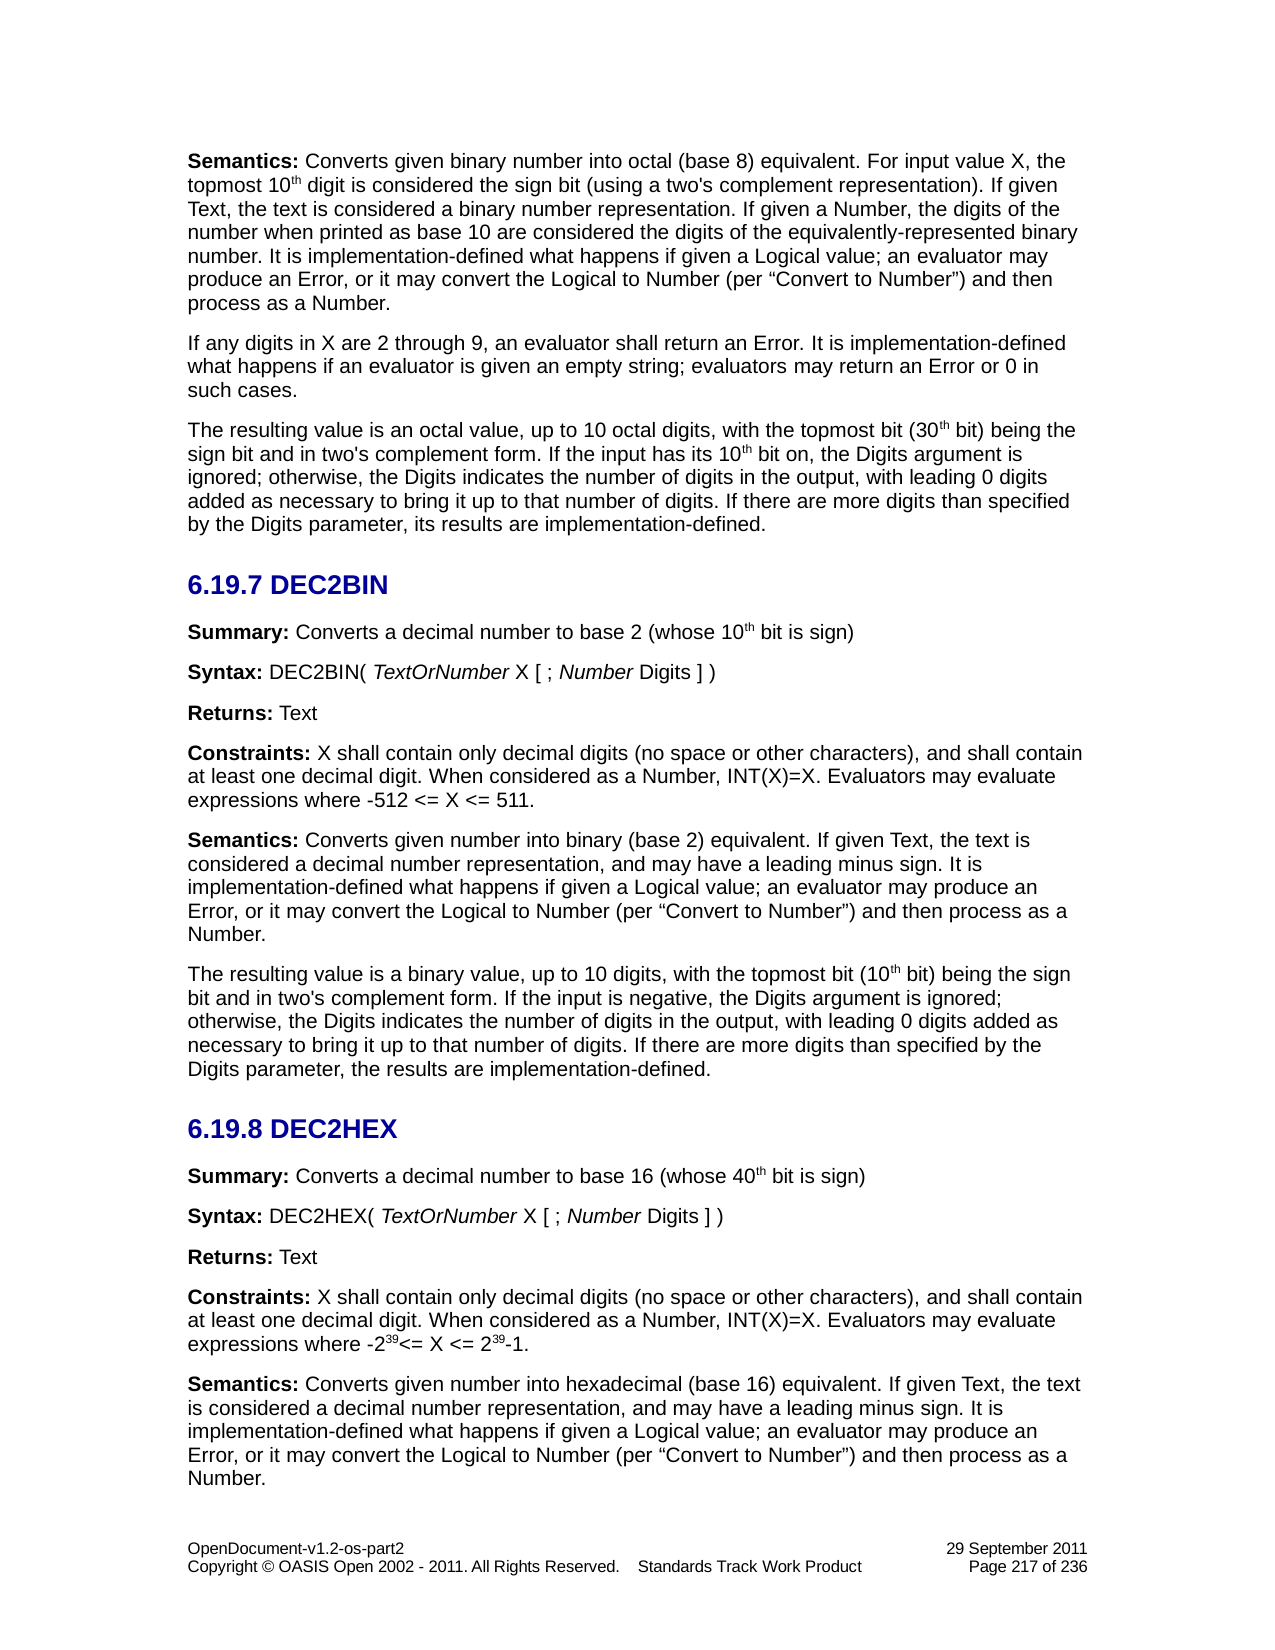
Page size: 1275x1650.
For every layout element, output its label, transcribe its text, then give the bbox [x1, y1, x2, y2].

text Summary: Converts a decimal number to base 16 (whose 40th bit is sign) [187, 1165, 1088, 1188]
text Semantics: Converts given number into binary (base 2) equivalent. If given Text, the text is considered a decimal number representation, and may have a leading minus sign. It is implementation-defined what happens if given a Logical value; an evaluator may produce an Error, or it may convert the Logical to Number (per “Convert to Number”) and then process as a Number. [187, 828, 1088, 946]
text Constraints: X shall contain only decimal digits (no space or other characters), and shall contain at least one decimal digit. When considered as a Number, INT(X)=X. Evaluators may evaluate expressions where -512 <= X <= 511. [187, 741, 1088, 812]
text If any digits in X are 2 through 9, an evaluator shall return an Error. It is implementation-defined what happens if an evaluator is given an empty string; evaluators may return an Error or 0 in such cases. [187, 331, 1088, 402]
subtitle DEC2BIN [187, 570, 1088, 600]
text Semantics: Converts given binary number into octal (base 8) equivalent. For input value X, the topmost 10th digit is considered the sign bit (using a two's complement representation). If given Text, the text is considered a binary number representation. If given a Number, the digits of the number when printed as base 10 are considered the digits of the equivalently-represented binary number. It is implementation-defined what happens if given a Logical value; an evaluator may produce an Error, or it may convert the Logical to Number (per “Convert to Number”) and then process as a Number. [187, 150, 1088, 315]
text Returns: Text [187, 701, 1088, 724]
text Summary: Converts a decimal number to base 2 (whose 10th bit is sign) [187, 621, 1088, 644]
text Syntax: DEC2BIN( TextOrNumber X [ ; Number Digits ] ) [187, 661, 1088, 684]
text Syntax: DEC2HEX( TextOrNumber X [ ; Number Digits ] ) [187, 1205, 1088, 1228]
text Semantics: Converts given number into hexadecimal (base 16) equivalent. If given Text, the text is considered a decimal number representation, and may have a leading minus sign. It is implementation-defined what happens if given a Logical value; an evaluator may produce an Error, or it may convert the Logical to Number (per “Convert to Number”) and then process as a Number. [187, 1373, 1088, 1490]
subtitle DEC2HEX [187, 1114, 1088, 1144]
text The resulting value is an octal value, up to 10 octal digits, with the topmost bit (30th bit) being the sign bit and in two's complement form. If the input has its 10th bit on, the Digits argument is ignored; otherwise, the Digits indicates the number of digits in the output, with leading 0 digits added as necessary to bring it up to that number of digits. If there are more digits than specified by the Digits parameter, its results are implementation-defined. [187, 419, 1088, 536]
text Constraints: X shall contain only decimal digits (no space or other characters), and shall contain at least one decimal digit. When considered as a Number, INT(X)=X. Evaluators may evaluate expressions where -239<= X <= 239-1. [187, 1285, 1088, 1356]
text The resulting value is a binary value, up to 10 digits, with the topmost bit (10th bit) being the sign bit and in two's complement form. If the input is negative, the Digits argument is ignored; otherwise, the Digits indicates the number of digits in the output, with leading 0 digits added as necessary to bring it up to that number of digits. If there are more digits than specified by the Digits parameter, the results are implementation-defined. [187, 963, 1088, 1081]
text Returns: Text [187, 1245, 1088, 1269]
